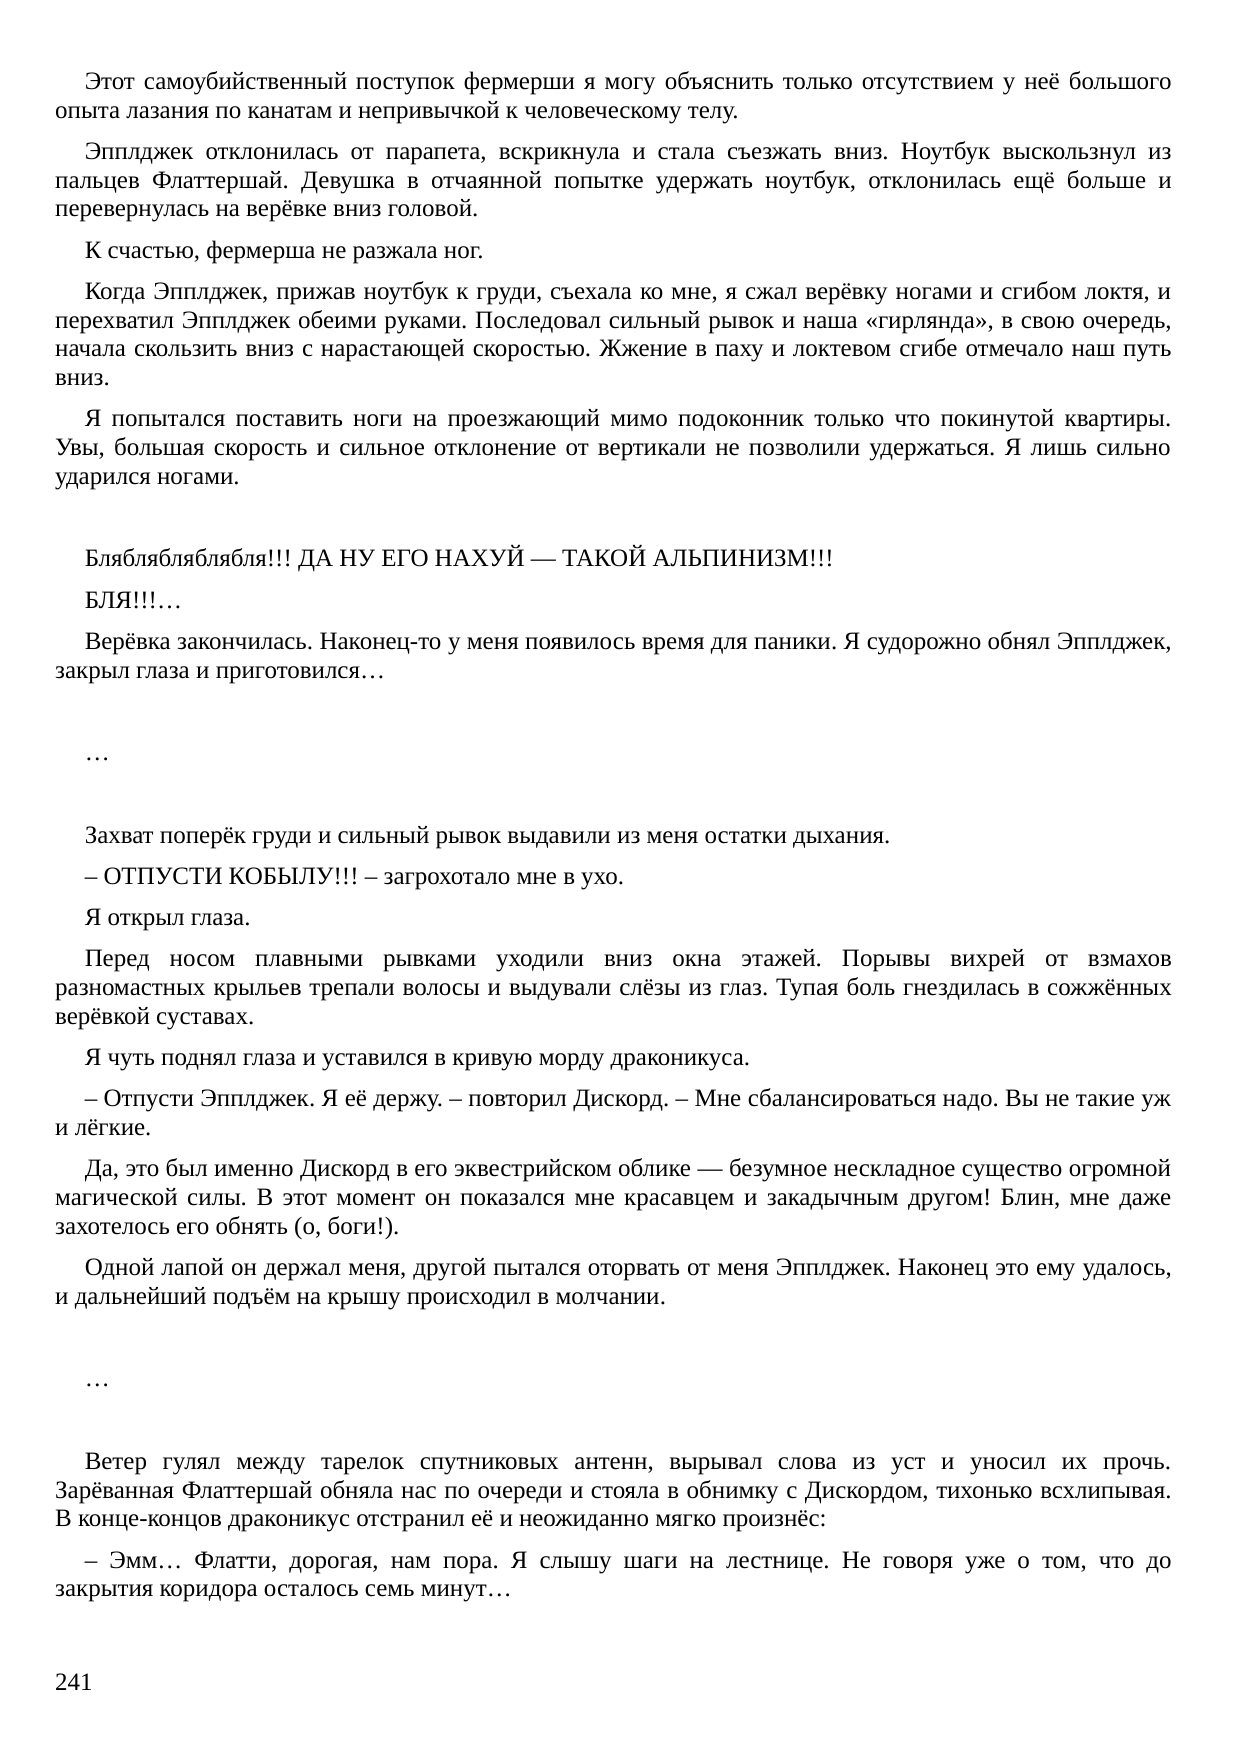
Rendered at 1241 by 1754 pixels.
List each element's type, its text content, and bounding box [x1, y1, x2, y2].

text Да, это был именно Дискорд в его эквестрийском облике — безумное нескладное существо огромной магической силы. В этот момент он показался мне красавцем и закадычным другом! Блин, мне даже захотелось его обнять (о, боги!). [55, 1153, 1173, 1240]
text Бляблябляблябля!!! ДА НУ ЕГО НАХУЙ — ТАКОЙ АЛЬПИНИЗМ!!! [55, 543, 1173, 572]
text Захват поперёк груди и сильный рывок выдавили из меня остатки дыхания. [55, 820, 1173, 848]
text – ОТПУСТИ КОБЫЛУ!!! – загрохотало мне в ухо. [55, 861, 1173, 890]
text Я открыл глаза. [55, 902, 1173, 931]
text Эпплджек отклонилась от парапета, вскрикнула и стала съезжать вниз. Ноутбук выскользнул из пальцев Флаттершай. Девушка в отчаянной попытке удержать ноутбук, отклонилась ещё больше и перевернулась на верёвке вниз головой. [55, 136, 1173, 222]
text Одной лапой он держал меня, другой пытался оторвать от меня Эпплджек. Наконец это ему удалось, и дальнейший подъём на крышу происходил в молчании. [55, 1252, 1173, 1310]
text Этот самоубийственный поступок фермерши я могу объяснить только отсутствием у неё большого опыта лазания по канатам и непривычкой к человеческому телу. [55, 66, 1173, 123]
text – Отпусти Эпплджек. Я её держу. – повторил Дискорд. – Мне сбалансироваться надо. Вы не такие уж и лёгкие. [55, 1083, 1173, 1141]
text БЛЯ!!!… [55, 585, 1173, 613]
text К счастью, фермерша не разжала ног. [55, 235, 1173, 263]
text – Эмм… Флатти, дорогая, нам пора. Я слышу шаги на лестнице. Не говоря уже о том, что до закрытия коридора осталось семь минут… [55, 1545, 1173, 1602]
text Ветер гулял между тарелок спутниковых антенн, вырывал слова из уст и уносил их прочь. Зарёванная Флаттершай обняла нас по очереди и стояла в обнимку с Дискордом, тихонько всхлипывая. В конце-концов драконикус отстранил её и неожиданно мягко произнёс: [55, 1446, 1173, 1532]
text … [55, 1363, 1173, 1392]
text Я чуть поднял глаза и уставился в кривую морду драконикуса. [55, 1042, 1173, 1071]
text … [55, 737, 1173, 766]
text Верёвка закончилась. Наконец-то у меня появилось время для паники. Я судорожно обнял Эпплджек, закрыл глаза и приготовился… [55, 626, 1173, 683]
text Перед носом плавными рывками уходили вниз окна этажей. Порывы вихрей от взмахов разномастных крыльев трепали волосы и выдували слёзы из глаз. Тупая боль гнездилась в сожжённых верёвкой суставах. [55, 943, 1173, 1030]
text Я попытался поставить ноги на проезжающий мимо подоконник только что покинутой квартиры. Увы, большая скорость и сильное отклонение от вертикали не позволили удержаться. Я лишь сильно ударился ногами. [55, 403, 1173, 490]
text Когда Эпплджек, прижав ноутбук к груди, съехала ко мне, я сжал верёвку ногами и сгибом локтя, и перехватил Эпплджек обеими руками. Последовал сильный рывок и наша «гирлянда», в свою очередь, начала скользить вниз с нарастающей скоростью. Жжение в паху и локтевом сгибе отмечало наш путь вниз. [55, 276, 1173, 391]
